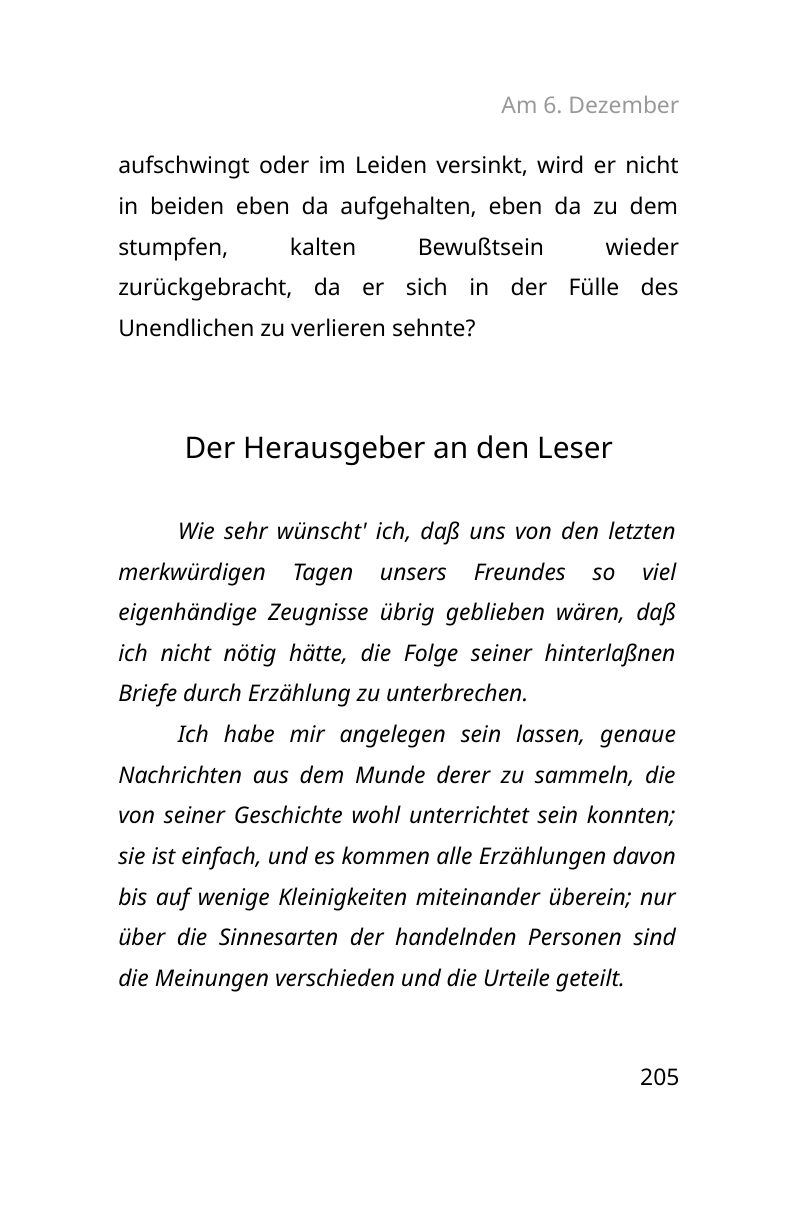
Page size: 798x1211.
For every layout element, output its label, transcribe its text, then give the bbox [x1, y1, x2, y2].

text aufschwingt oder im Leiden versinkt, wird er nicht in beiden eben da aufgehalten, eben da zu dem stumpfen, kalten Bewußtsein wieder zurückgebracht, da er sich in der Fülle des Unendlichen zu verlieren sehnte? [118, 149, 679, 343]
text Wie sehr wünscht' ich, daß uns von den letzten merkwürdigen Tagen unsers Freundes so viel eigenhändige Zeugnisse übrig geblieben wären, daß ich nicht nötig hätte, die Folge seiner hinterlaßnen Briefe durch Erzählung zu unterbrechen. [118, 491, 679, 709]
text Ich habe mir angelegen sein lassen, genaue Nachrichten aus dem Munde derer zu sammeln, die von seiner Geschichte wohl unterrichtet sein konnten; sie ist einfach, und es kommen alle Erzählungen davon bis auf wenige Kleinigkeiten miteinander überein; nur über die Sinnesarten der handelnden Personen sind die Meinungen verschieden und die Urteile geteilt. [118, 718, 679, 993]
subtitle Der Herausgeber an den Leser [118, 388, 679, 467]
